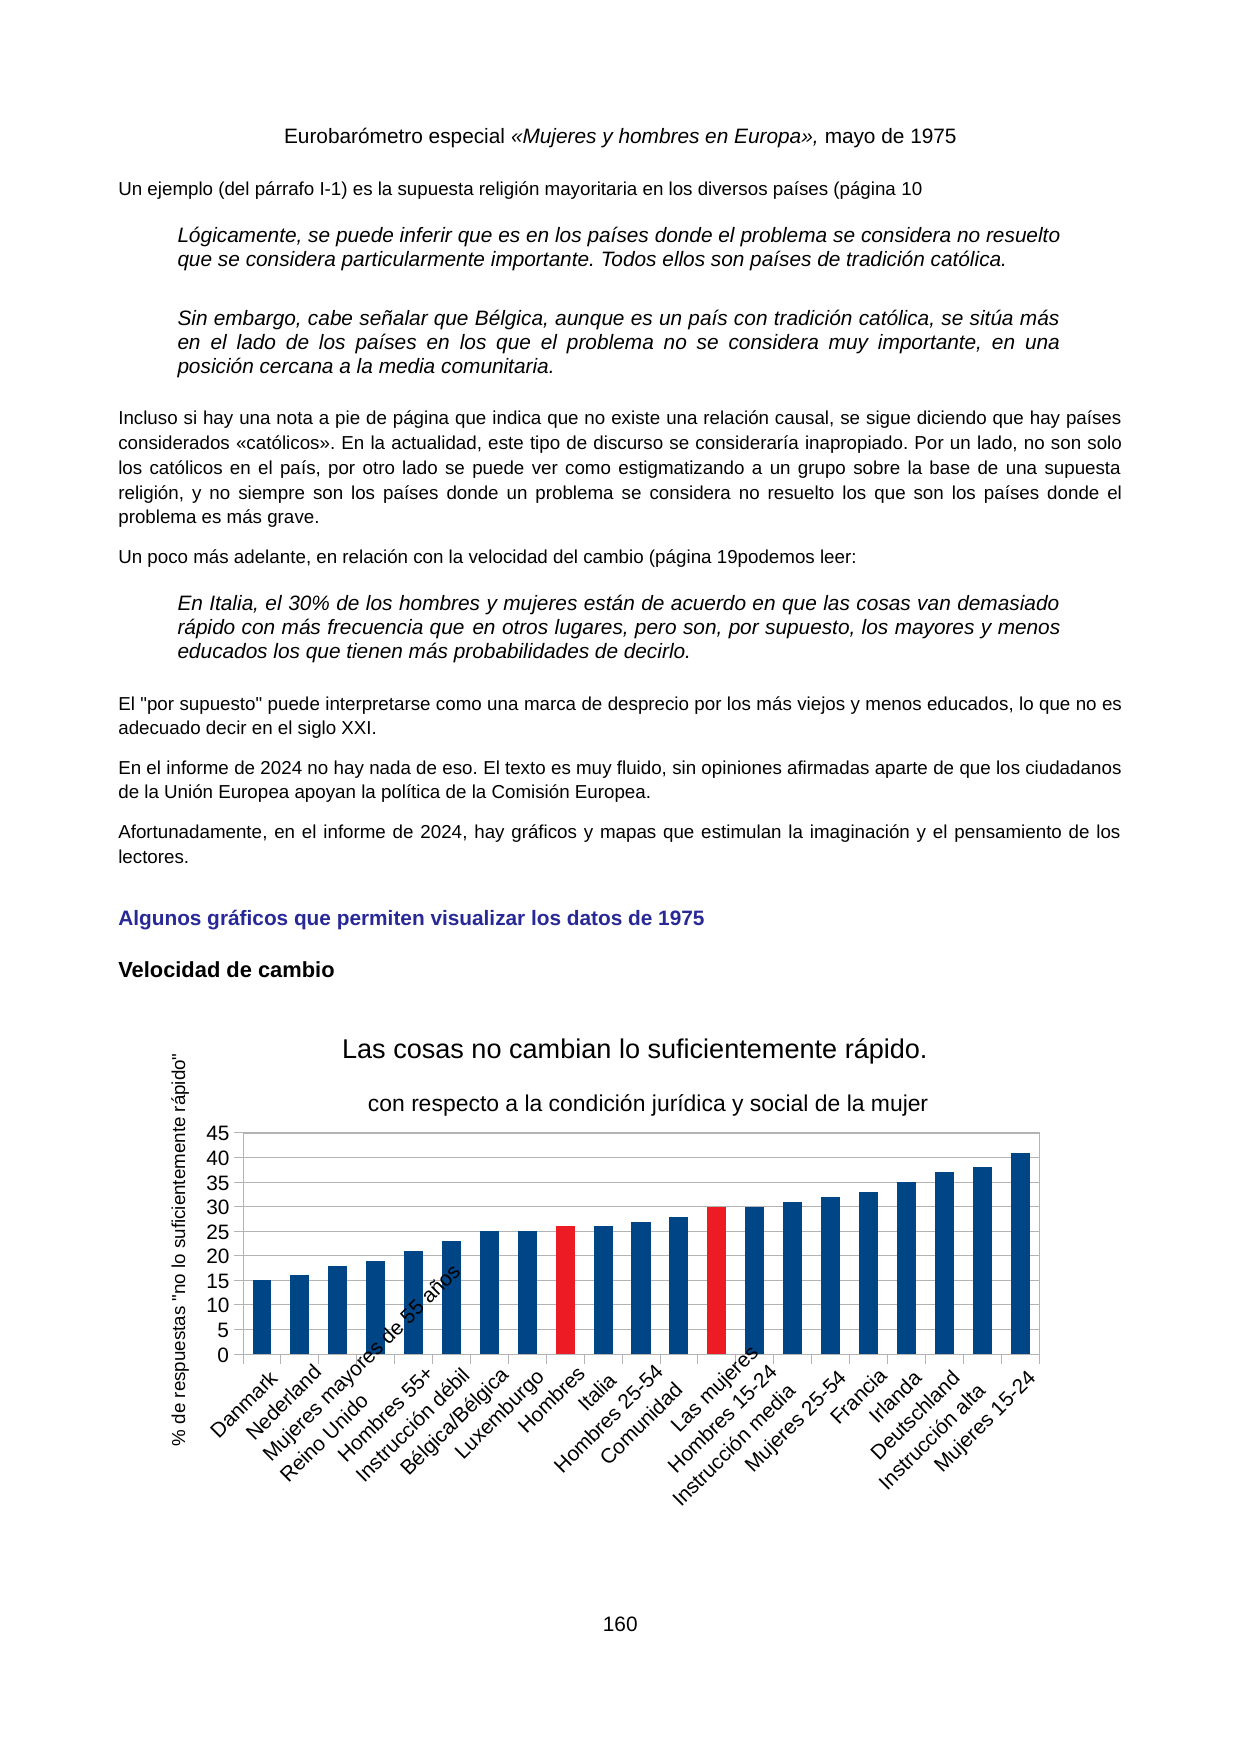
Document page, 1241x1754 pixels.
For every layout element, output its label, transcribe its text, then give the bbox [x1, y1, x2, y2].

subtitle Velocidad de cambio [118, 957, 1122, 982]
text En Italia, el 30% de los hombres y mujeres están de acuerdo en que las cosas van demasiado rápido con más frecuencia que en otros lugares, pero son, por supuesto, los mayores y menos educados los que tienen más probabilidades de decirlo. [177, 591, 1063, 663]
text Un ejemplo (del párrafo I-1) es la supuesta religión mayoritaria en los diversos países (página 10 [118, 177, 1122, 199]
text En el informe de 2024 no hay nada de eso. El texto es muy fluido, sin opiniones afirmadas aparte de que los ciudadanos de la Unión Europea apoyan la política de la Comisión Europea. [118, 756, 1122, 803]
subtitle Algunos gráficos que permiten visualizar los datos de 1975 [118, 906, 1122, 929]
text El "por supuesto" puede interpretarse como una marca de desprecio por los más viejos y menos educados, lo que no es adecuado decir en el siglo XXI. [118, 692, 1122, 739]
text Incluso si hay una nota a pie de página que indica que no existe una relación causal, se sigue diciendo que hay países considerados «católicos». En la actualidad, este tipo de discurso se consideraría inapropiado. Por un lado, no son solo los católicos en el país, por otro lado se puede ver como estigmatizando a un grupo sobre la base de una supuesta religión, y no siempre son los países donde un problema se considera no resuelto los que son los países donde el problema es más grave. [118, 407, 1122, 528]
text Afortunadamente, en el informe de 2024, hay gráficos y mapas que estimulan la imaginación y el pensamiento de los lectores. [118, 821, 1122, 867]
text Un poco más adelante, en relación con la velocidad del cambio (página 19podemos leer: [118, 546, 1122, 567]
text Lógicamente, se puede inferir que es en los países donde el problema se considera no resuelto que se considera particularmente importante. Todos ellos son países de tradición católica. [177, 223, 1063, 271]
text Sin embargo, cabe señalar que Bélgica, aunque es un país con tradición católica, se sitúa más en el lado de los países en los que el problema no se considera muy importante, en una posición cercana a la media comunitaria. [177, 306, 1063, 378]
